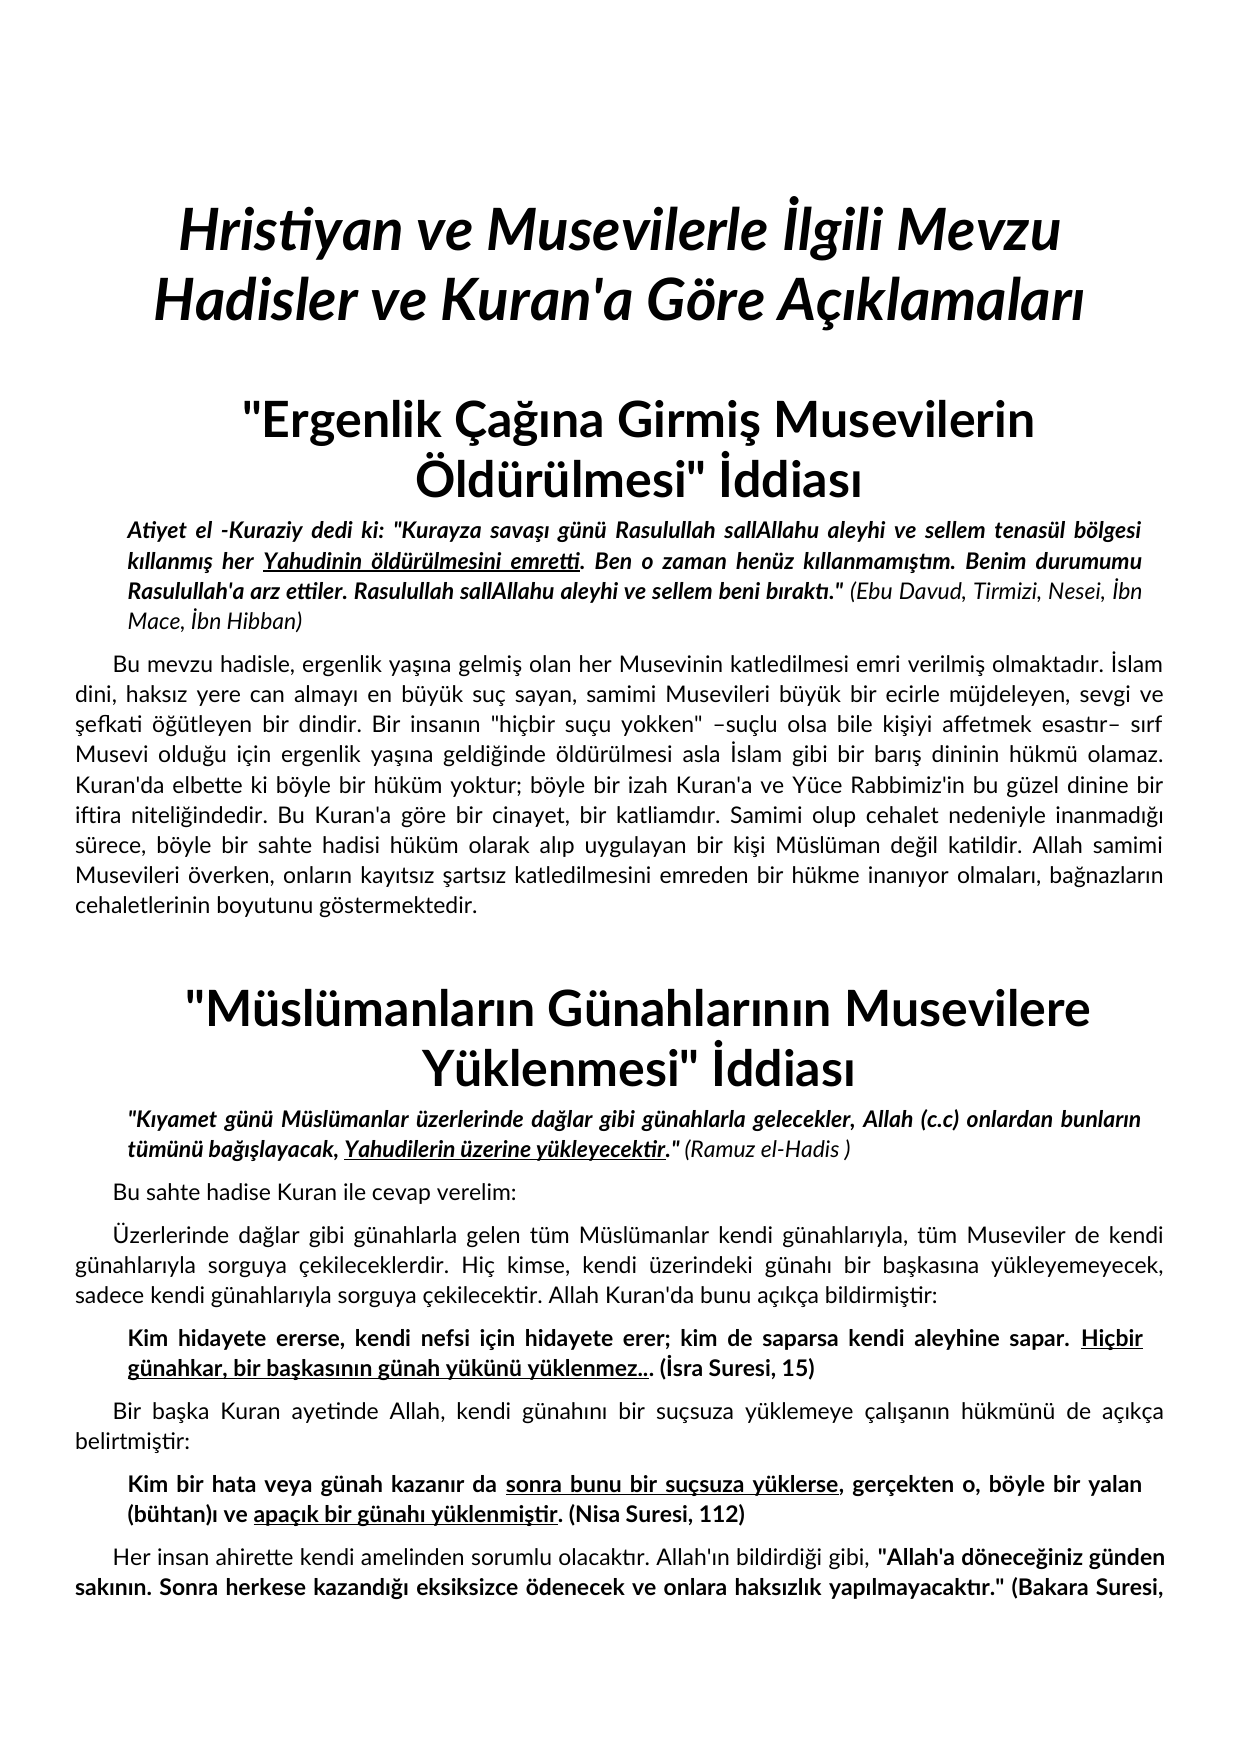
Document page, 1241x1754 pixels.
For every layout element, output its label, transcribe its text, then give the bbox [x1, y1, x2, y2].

subtitle "Ergenlik Çağına Girmiş Musevilerin Öldürülmesi" İddiası [112, 388, 1165, 508]
text Üzerlerinde dağlar gibi günahlarla gelen tüm Müslümanlar kendi günahlarıyla, tüm Museviler de kendi günahlarıyla sorguya çekileceklerdir. Hiç kimse, kendi üzerindeki günahı bir başkasına yükleyemeyecek, sadece kendi günahlarıyla sorguya çekilecektir. Allah Kuran'da bunu açıkça bildirmiştir: [75, 1221, 1165, 1308]
subtitle "Müslümanların Günahlarının Musevilere Yüklenmesi" İddiası [112, 977, 1165, 1097]
text Bu sahte hadise Kuran ile cevap verelim: [75, 1178, 1165, 1205]
text Bir başka Kuran ayetinde Allah, kendi günahını bir suçsuza yüklemeye çalışanın hükmünü de açıkça belirtmiştir: [75, 1397, 1165, 1454]
text Atiyet el -Kuraziy dedi ki: "Kurayza savaşı günü Rasulullah sallAllahu aleyhi ve sellem tenasül bölgesi kıllanmış her Yahudinin öldürülmesini emretti. Ben o zaman henüz kıllanmamıştım. Benim durumumu Rasulullah'a arz ettiler. Rasulullah sallAllahu aleyhi ve sellem beni bıraktı." (Ebu Davud, Tirmizi, Nesei, İbn Mace, İbn Hibban) [127, 516, 1143, 634]
text Kim bir hata veya günah kazanır da sonra bunu bir suçsuza yüklerse, gerçekten o, böyle bir yalan (bühtan)ı ve apaçık bir günahı yüklenmiştir. (Nisa Suresi, 112) [127, 1469, 1143, 1527]
subtitle Hristiyan ve Musevilerle İlgili Mevzu Hadisler ve Kuran'a Göre Açıklamaları [75, 193, 1165, 333]
text "Kıyamet günü Müslümanlar üzerlerinde dağlar gibi günahlarla gelecekler, Allah (c.c) onlardan bunların tümünü bağışlayacak, Yahudilerin üzerine yükleyecektir." (Ramuz el-Hadis ) [127, 1105, 1143, 1163]
text Her insan ahirette kendi amelinden sorumlu olacaktır. Allah'ın bildirdiği gibi, "Allah'a döneceğiniz günden sakının. Sonra herkese kazandığı eksiksizce ödenecek ve onlara haksızlık yapılmayacaktır." (Bakara Suresi, [75, 1542, 1165, 1600]
text Kim hidayete ererse, kendi nefsi için hidayete erer; kim de saparsa kendi aleyhine sapar. Hiçbir günahkar, bir başkasının günah yükünü yüklenmez... (İsra Suresi, 15) [127, 1324, 1143, 1381]
text Bu mevzu hadisle, ergenlik yaşına gelmiş olan her Musevinin katledilmesi emri verilmiş olmaktadır. İslam dini, haksız yere can almayı en büyük suç sayan, samimi Musevileri büyük bir ecirle müjdeleyen, sevgi ve şefkati öğütleyen bir dindir. Bir insanın "hiçbir suçu yokken" –suçlu olsa bile kişiyi affetmek esastır– sırf Musevi olduğu için ergenlik yaşına geldiğinde öldürülmesi asla İslam gibi bir barış dininin hükmü olamaz. Kuran'da elbette ki böyle bir hüküm yoktur; böyle bir izah Kuran'a ve Yüce Rabbimiz'in bu güzel dinine bir iftira niteliğindedir. Bu Kuran'a göre bir cinayet, bir katliamdır. Samimi olup cehalet nedeniyle inanmadığı sürece, böyle bir sahte hadisi hüküm olarak alıp uygulayan bir kişi Müslüman değil katildir. Allah samimi Musevileri överken, onların kayıtsız şartsız katledilmesini emreden bir hükme inanıyor olmaları, bağnazların cehaletlerinin boyutunu göstermektedir. [75, 649, 1165, 919]
